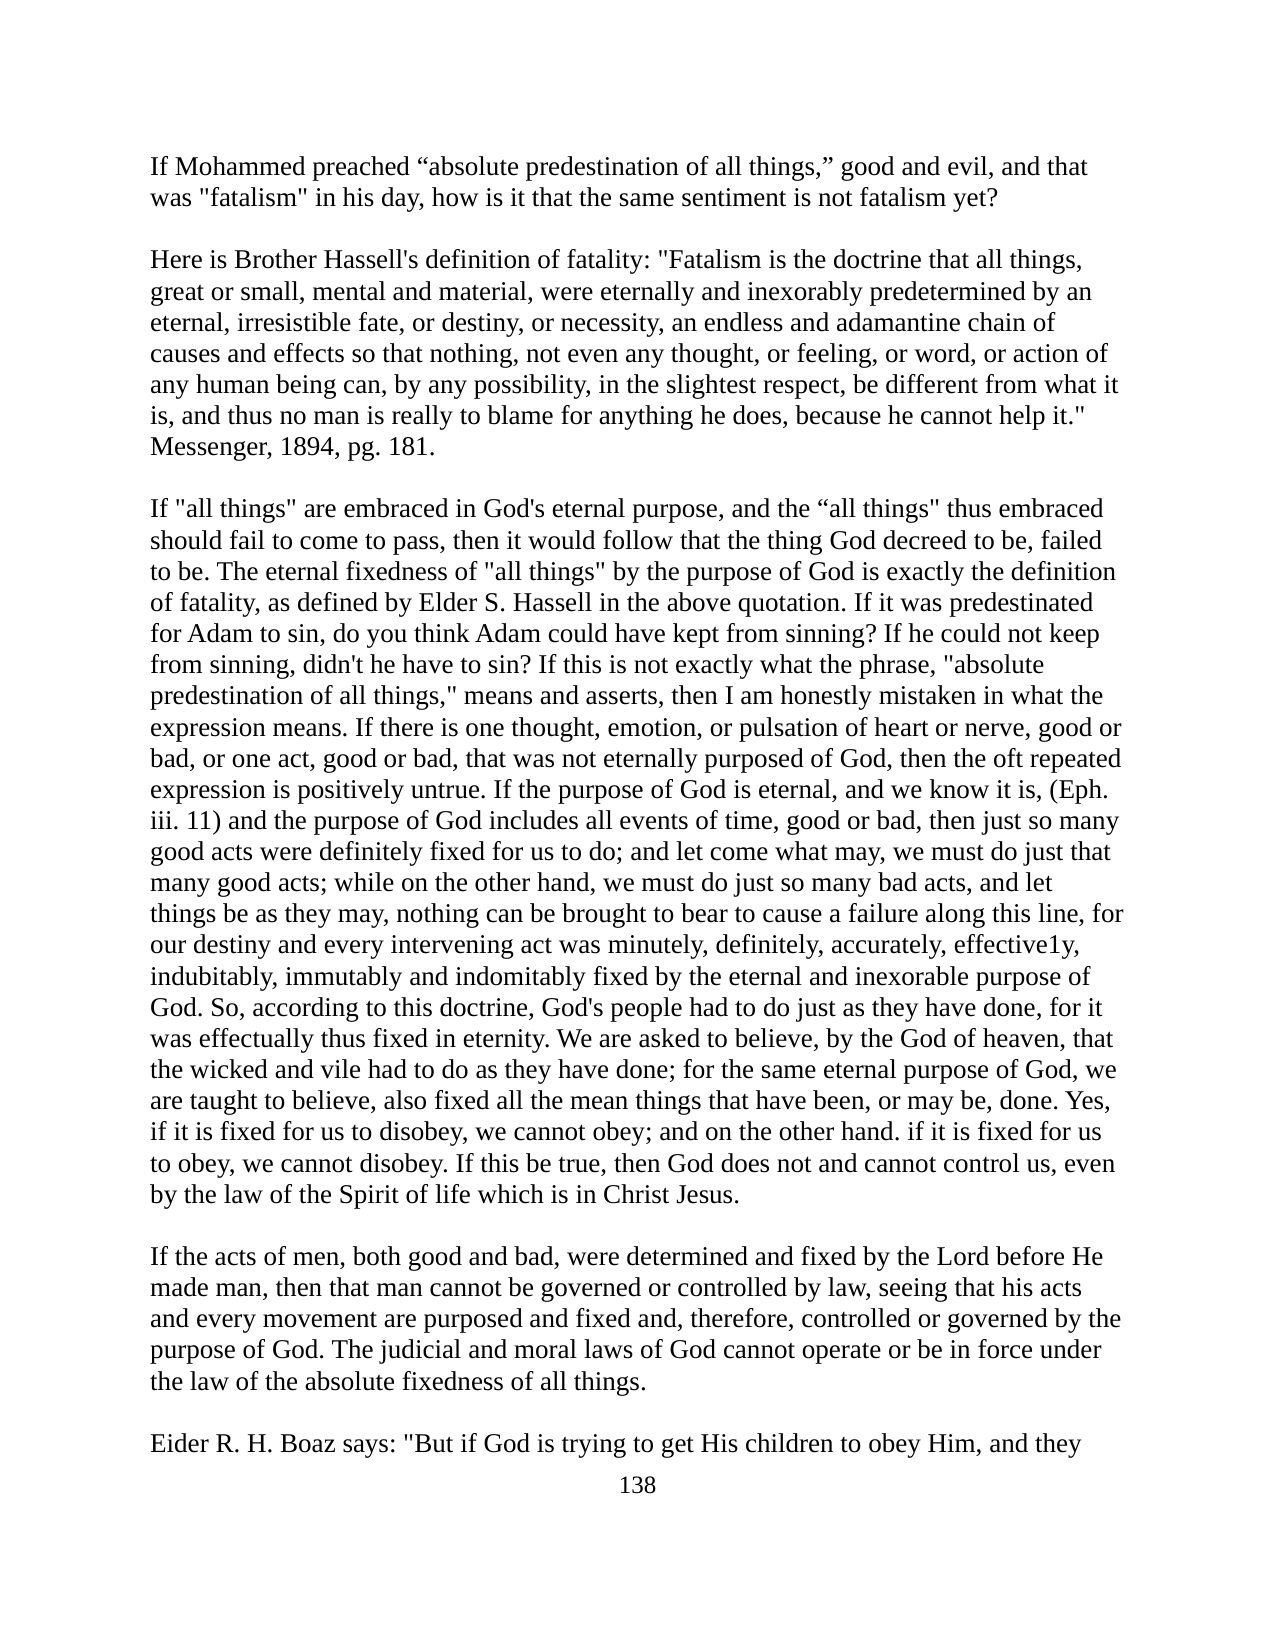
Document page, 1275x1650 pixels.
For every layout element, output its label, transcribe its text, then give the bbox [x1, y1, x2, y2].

text Messenger, 1894, pg. 181. [150, 430, 1125, 461]
text If Mohammed preached “absolute predestination of all things,” good and evil, and that was "fatalism" in his day, how is it that the same sentiment is not fatalism yet? [150, 150, 1125, 212]
text Here is Brother Hassell's definition of fatality: "Fatalism is the doctrine that all things, great or small, mental and material, were eternally and inexorably predetermined by an eternal, irresistible fate, or destiny, or necessity, an endless and adamantine chain of causes and effects so that nothing, not even any thought, or feeling, or word, or action of any human being can, by any possibility, in the slightest respect, be different from what it is, and thus no man is really to blame for anything he does, because he cannot help it." [150, 243, 1125, 430]
text If "all things" are embraced in God's eternal purpose, and the “all things" thus embraced should fail to come to pass, then it would follow that the thing God decreed to be, failed to be. The eternal fixedness of "all things" by the purpose of God is exactly the definition of fatality, as defined by Elder S. Hassell in the above quotation. If it was predestinated for Adam to sin, do you think Adam could have kept from sinning? If he could not keep from sinning, didn't he have to sin? If this is not exactly what the phrase, "absolute predestination of all things," means and asserts, then I am honestly mistaken in what the expression means. If there is one thought, emotion, or pulsation of heart or nerve, good or bad, or one act, good or bad, that was not eternally purposed of God, then the oft repeated expression is positively untrue. If the purpose of God is eternal, and we know it is, (Eph. iii. 11) and the purpose of God includes all events of time, good or bad, then just so many good acts were definitely fixed for us to do; and let come what may, we must do just that many good acts; while on the other hand, we must do just so many bad acts, and let things be as they may, nothing can be brought to bear to cause a failure along this line, for our destiny and every intervening act was minutely, definitely, accurately, effective1y, indubitably, immutably and indomitably fixed by the eternal and inexorable purpose of God. So, according to this doctrine, God's people had to do just as they have done, for it was effectually thus fixed in eternity. We are asked to believe, by the God of heaven, that the wicked and vile had to do as they have done; for the same eternal purpose of God, we are taught to believe, also fixed all the mean things that have been, or may be, done. Yes, if it is fixed for us to disobey, we cannot obey; and on the other hand. if it is fixed for us to obey, we cannot disobey. If this be true, then God does not and cannot control us, even by the law of the Spirit of life which is in Christ Jesus. [150, 493, 1125, 1209]
text If the acts of men, both good and bad, were determined and fixed by the Lord before He made man, then that man cannot be governed or controlled by law, seeing that his acts and every movement are purposed and fixed and, therefore, controlled or governed by the purpose of God. The judicial and moral laws of God cannot operate or be in force under the law of the absolute fixedness of all things. [150, 1240, 1125, 1396]
text Eider R. H. Boaz says: "But if God is trying to get His children to obey Him, and they [150, 1427, 1125, 1458]
